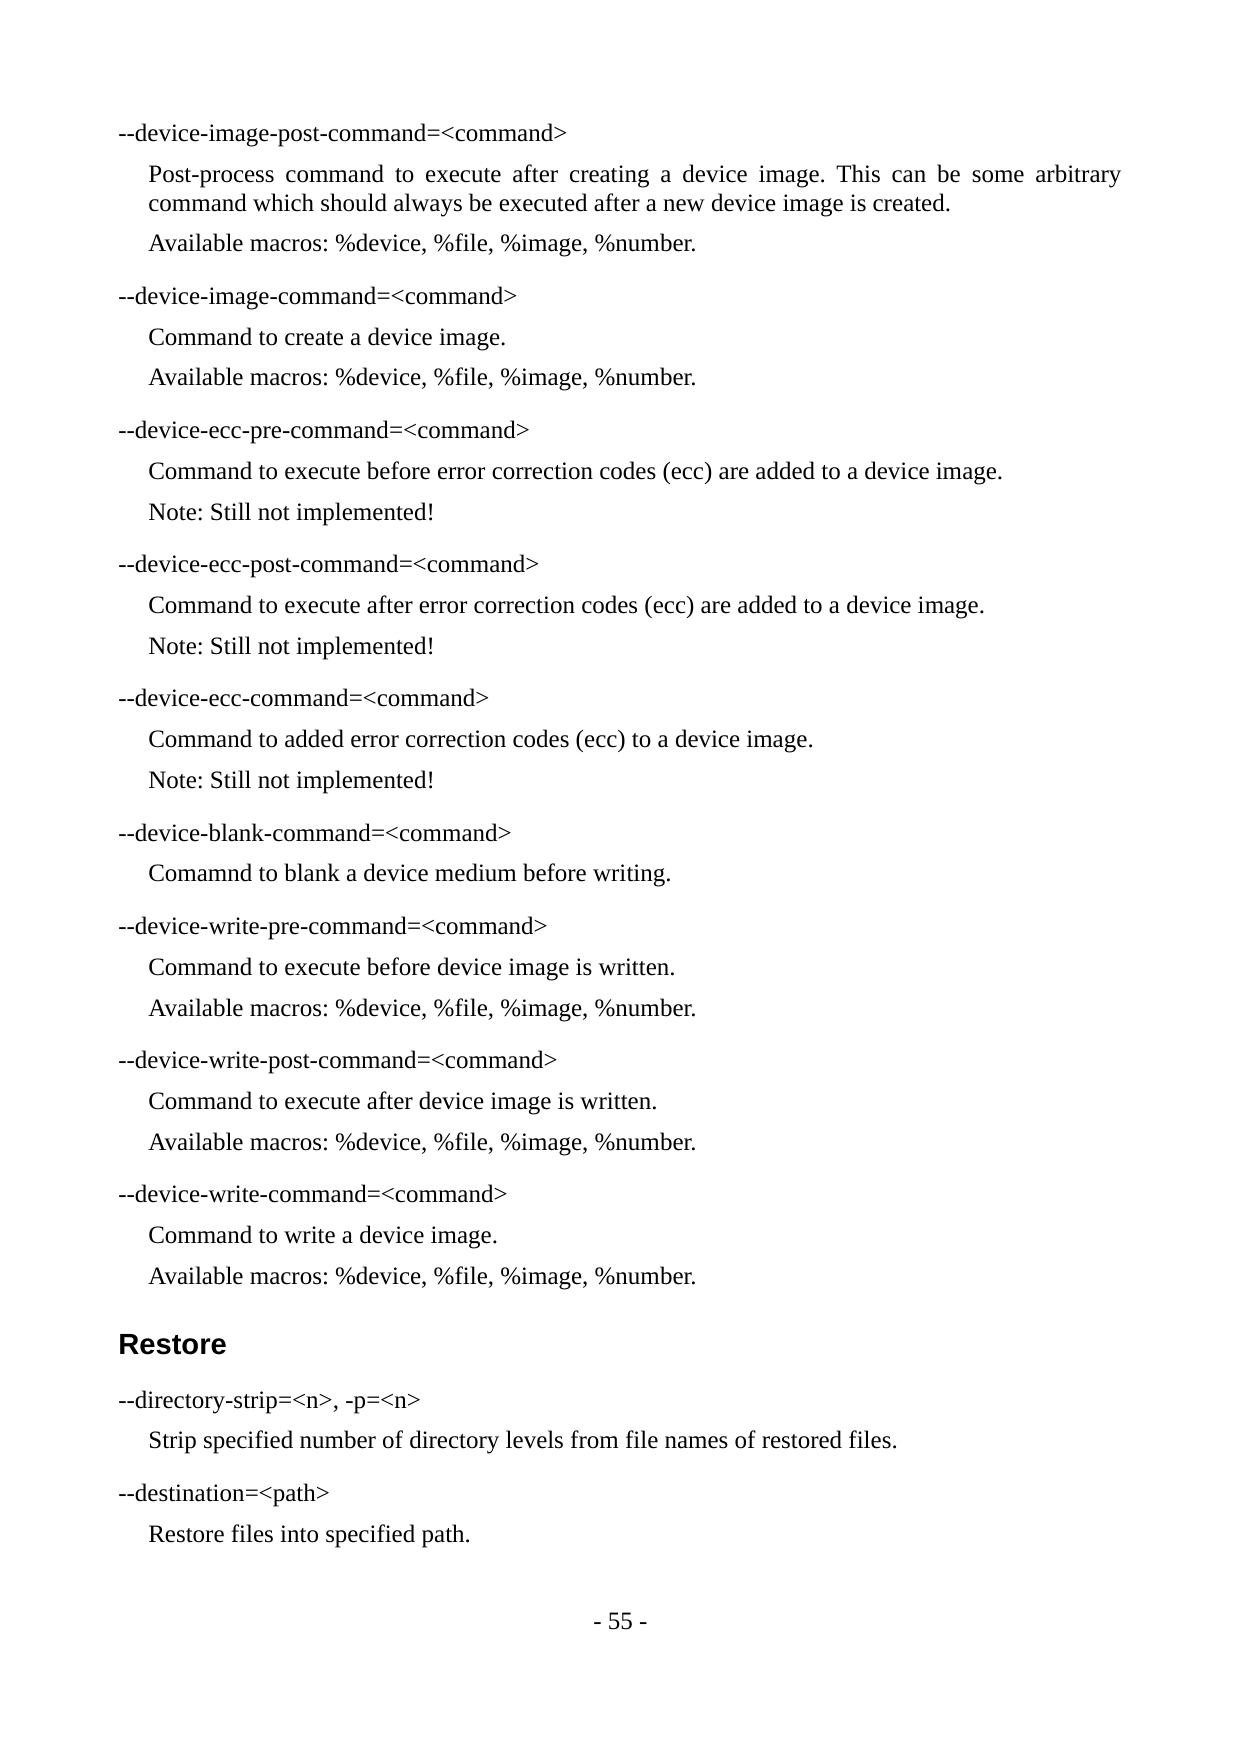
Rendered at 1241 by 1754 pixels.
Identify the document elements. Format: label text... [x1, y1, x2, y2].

subtitle Restore [118, 1327, 1122, 1360]
text Available macros: %device, %file, %image, %number. [148, 993, 1122, 1021]
text Command to execute before device image is written. [148, 952, 1122, 981]
text Command to write a device image. [148, 1220, 1122, 1249]
title --device-write-post-command=<command> [118, 1045, 1122, 1074]
title --device-image-post-command=<command> [118, 118, 1122, 147]
text Command to added error correction codes (ecc) to a device image. [148, 724, 1122, 753]
text Available macros: %device, %file, %image, %number. [148, 1261, 1122, 1290]
title --device-blank-command=<command> [118, 818, 1122, 846]
text Restore files into specified path. [148, 1519, 1122, 1548]
title --device-ecc-command=<command> [118, 683, 1122, 712]
title --device-image-command=<command> [118, 281, 1122, 310]
title --device-ecc-post-command=<command> [118, 549, 1122, 578]
text Comamnd to blank a device medium before writing. [148, 858, 1122, 887]
text Command to execute after device image is written. [148, 1086, 1122, 1115]
text Command to execute before error correction codes (ecc) are added to a device image. [148, 456, 1122, 485]
text Post-process command to execute after creating a device image. This can be some arbitrary command which should always be executed after a new device image is created. [148, 159, 1122, 216]
text Available macros: %device, %file, %image, %number. [148, 362, 1122, 391]
title --directory-strip=<n>, -p=<n> [118, 1385, 1122, 1413]
title --device-write-pre-command=<command> [118, 911, 1122, 940]
text Command to create a device image. [148, 322, 1122, 351]
text Available macros: %device, %file, %image, %number. [148, 228, 1122, 257]
text Strip specified number of directory levels from file names of restored files. [148, 1425, 1122, 1454]
text Command to execute after error correction codes (ecc) are added to a device image. [148, 590, 1122, 619]
title --device-write-command=<command> [118, 1179, 1122, 1208]
text Available macros: %device, %file, %image, %number. [148, 1127, 1122, 1156]
text Note: Still not implemented! [148, 765, 1122, 794]
title --device-ecc-pre-command=<command> [118, 415, 1122, 444]
text Note: Still not implemented! [148, 497, 1122, 525]
title --destination=<path> [118, 1478, 1122, 1507]
text Note: Still not implemented! [148, 631, 1122, 659]
